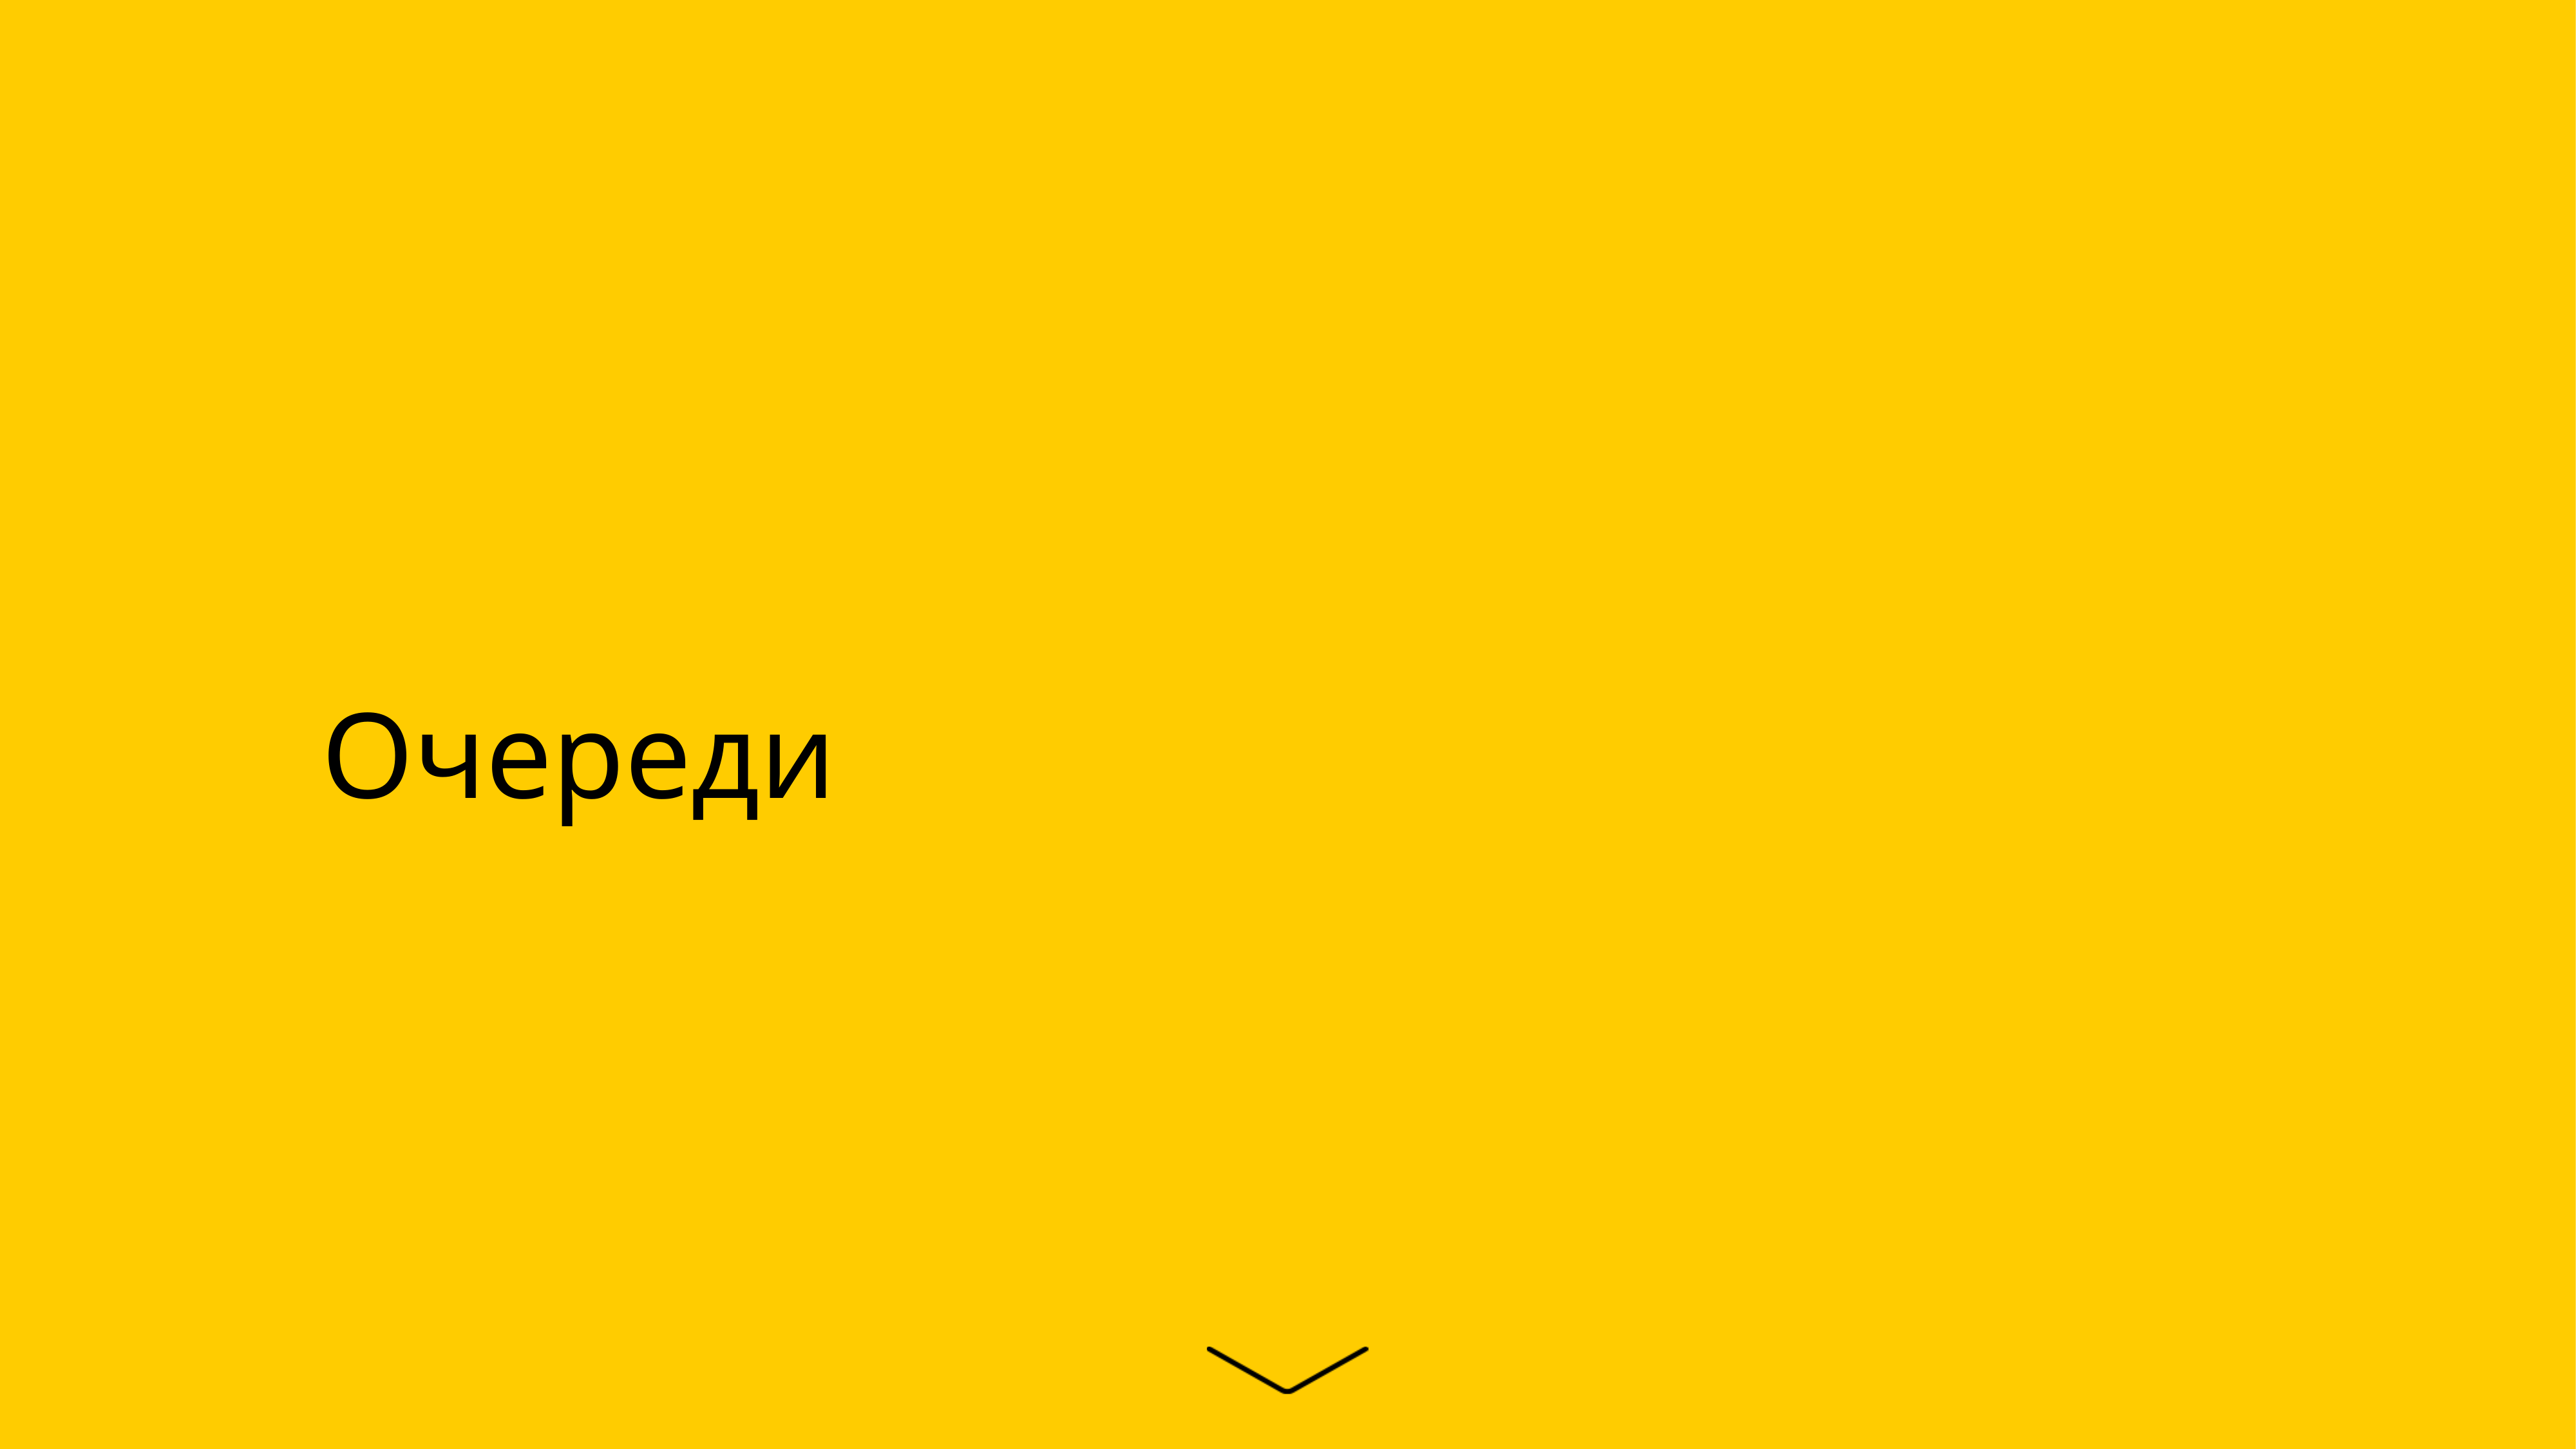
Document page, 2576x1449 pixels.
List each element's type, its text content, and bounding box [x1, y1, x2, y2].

title Очереди [321, 429, 2253, 1074]
picture [1207, 1347, 1368, 1396]
